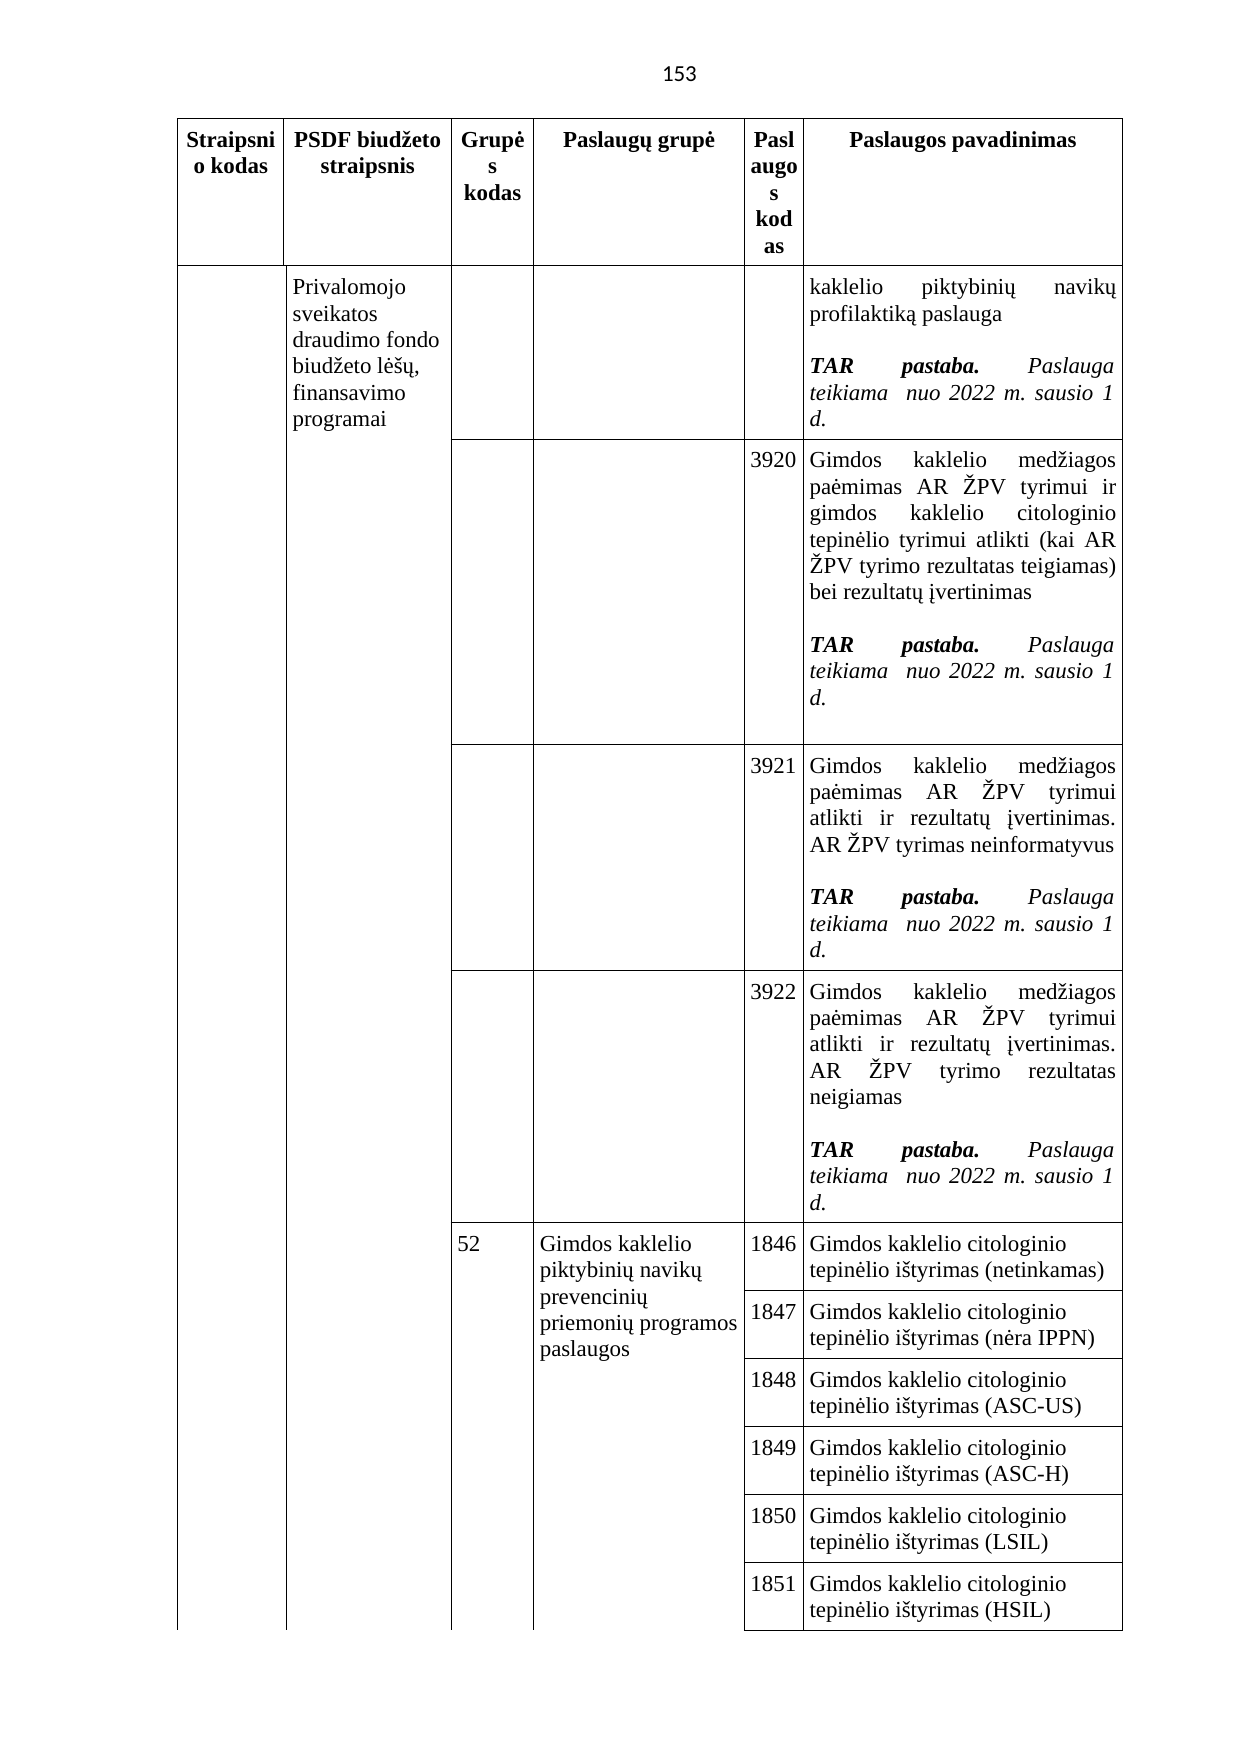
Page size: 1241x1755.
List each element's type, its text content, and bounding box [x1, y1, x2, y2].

table_cell [452, 1290, 533, 1358]
table_cell 1849 [745, 1427, 803, 1494]
table_cell [287, 1494, 451, 1562]
table_cell kaklelio piktybinių navikų profilaktiką paslauga TAR pastaba. Paslauga teikiama nuo 2022 m. sausio 1 d. [804, 266, 1122, 438]
table_cell [452, 1562, 533, 1629]
table_cell [178, 1494, 286, 1562]
table_cell [287, 1222, 451, 1290]
table_cell Gimdos kaklelio citologinio tepinėlio ištyrimas (ASC-H) [804, 1427, 1122, 1494]
table_cell 1846 [745, 1223, 803, 1290]
table_cell 3921 [745, 745, 803, 969]
table_cell Gimdos kaklelio piktybinių navikų prevencinių priemonių programos paslaugos [534, 1223, 744, 1426]
table_cell [534, 971, 744, 1222]
table_cell [178, 744, 286, 969]
table_cell [178, 1358, 286, 1426]
table_cell Gimdos kaklelio medžiagos paėmimas AR ŽPV tyrimui ir gimdos kaklelio citologinio tepinėlio tyrimui atlikti (kai AR ŽPV tyrimo rezultatas teigiamas) bei rezultatų įvertinimas TAR pastaba. Paslauga teikiama nuo 2022 m. sausio 1 d. [804, 440, 1122, 743]
table_cell Gimdos kaklelio medžiagos paėmimas AR ŽPV tyrimui atlikti ir rezultatų įvertinimas. AR ŽPV tyrimo rezultatas neigiamas TAR pastaba. Paslauga teikiama nuo 2022 m. sausio 1 d. [804, 971, 1122, 1222]
table_cell 3920 [745, 440, 803, 743]
table_cell 52 [452, 1223, 533, 1290]
table_cell Gimdos kaklelio citologinio tepinėlio ištyrimas (nėra IPPN) [804, 1291, 1122, 1358]
table_cell Privalomojo sveikatos draudimo fondo biudžeto lėšų, finansavimo programai [287, 266, 451, 438]
table_cell [178, 1222, 286, 1290]
table_cell Gimdos kaklelio citologinio tepinėlio ištyrimas (LSIL) [804, 1495, 1122, 1562]
table_header Straipsnio kodas [178, 119, 283, 265]
table_header PSDF biudžeto straipsnis [284, 119, 451, 265]
table_cell Gimdos kaklelio medžiagos paėmimas AR ŽPV tyrimui atlikti ir rezultatų įvertinimas. AR ŽPV tyrimas neinformatyvus TAR pastaba. Paslauga teikiama nuo 2022 m. sausio 1 d. [804, 745, 1122, 969]
table_cell [287, 1290, 451, 1358]
table_cell [452, 1426, 533, 1494]
table_header Grupės kodas [452, 119, 533, 265]
table_cell [452, 266, 533, 438]
table_cell [534, 1562, 744, 1629]
table_cell 1848 [745, 1359, 803, 1426]
table_header Paslaugų grupė [534, 119, 744, 265]
table_cell 1847 [745, 1291, 803, 1358]
table_cell [178, 1290, 286, 1358]
table_cell 3922 [745, 971, 803, 1222]
table_cell [178, 439, 286, 743]
table_cell [452, 971, 533, 1222]
table_cell [534, 1494, 744, 1562]
table_cell [534, 440, 744, 743]
table_header Paslaugos kodas [745, 119, 803, 265]
table_cell 1850 [745, 1495, 803, 1562]
table_cell [452, 440, 533, 743]
table_cell [534, 266, 744, 438]
table_cell [178, 266, 286, 438]
table_cell [178, 1562, 286, 1629]
table_cell [178, 970, 286, 1222]
table_cell [287, 439, 451, 743]
table_cell [452, 1358, 533, 1426]
table_cell Gimdos kaklelio citologinio tepinėlio ištyrimas (HSIL) [804, 1563, 1122, 1629]
table_cell [287, 970, 451, 1222]
table_cell [452, 745, 533, 969]
table_cell [534, 1426, 744, 1494]
table_cell [287, 1426, 451, 1494]
table_cell [745, 266, 803, 438]
table_cell Gimdos kaklelio citologinio tepinėlio ištyrimas (netinkamas) [804, 1223, 1122, 1290]
table_cell [287, 744, 451, 969]
table_cell [287, 1562, 451, 1629]
table_header Paslaugos pavadinimas [804, 119, 1122, 265]
table_cell [178, 1426, 286, 1494]
table_cell [534, 745, 744, 969]
table_cell [452, 1494, 533, 1562]
table_cell [287, 1358, 451, 1426]
table_cell 1851 [745, 1563, 803, 1629]
table_cell Gimdos kaklelio citologinio tepinėlio ištyrimas (ASC-US) [804, 1359, 1122, 1426]
